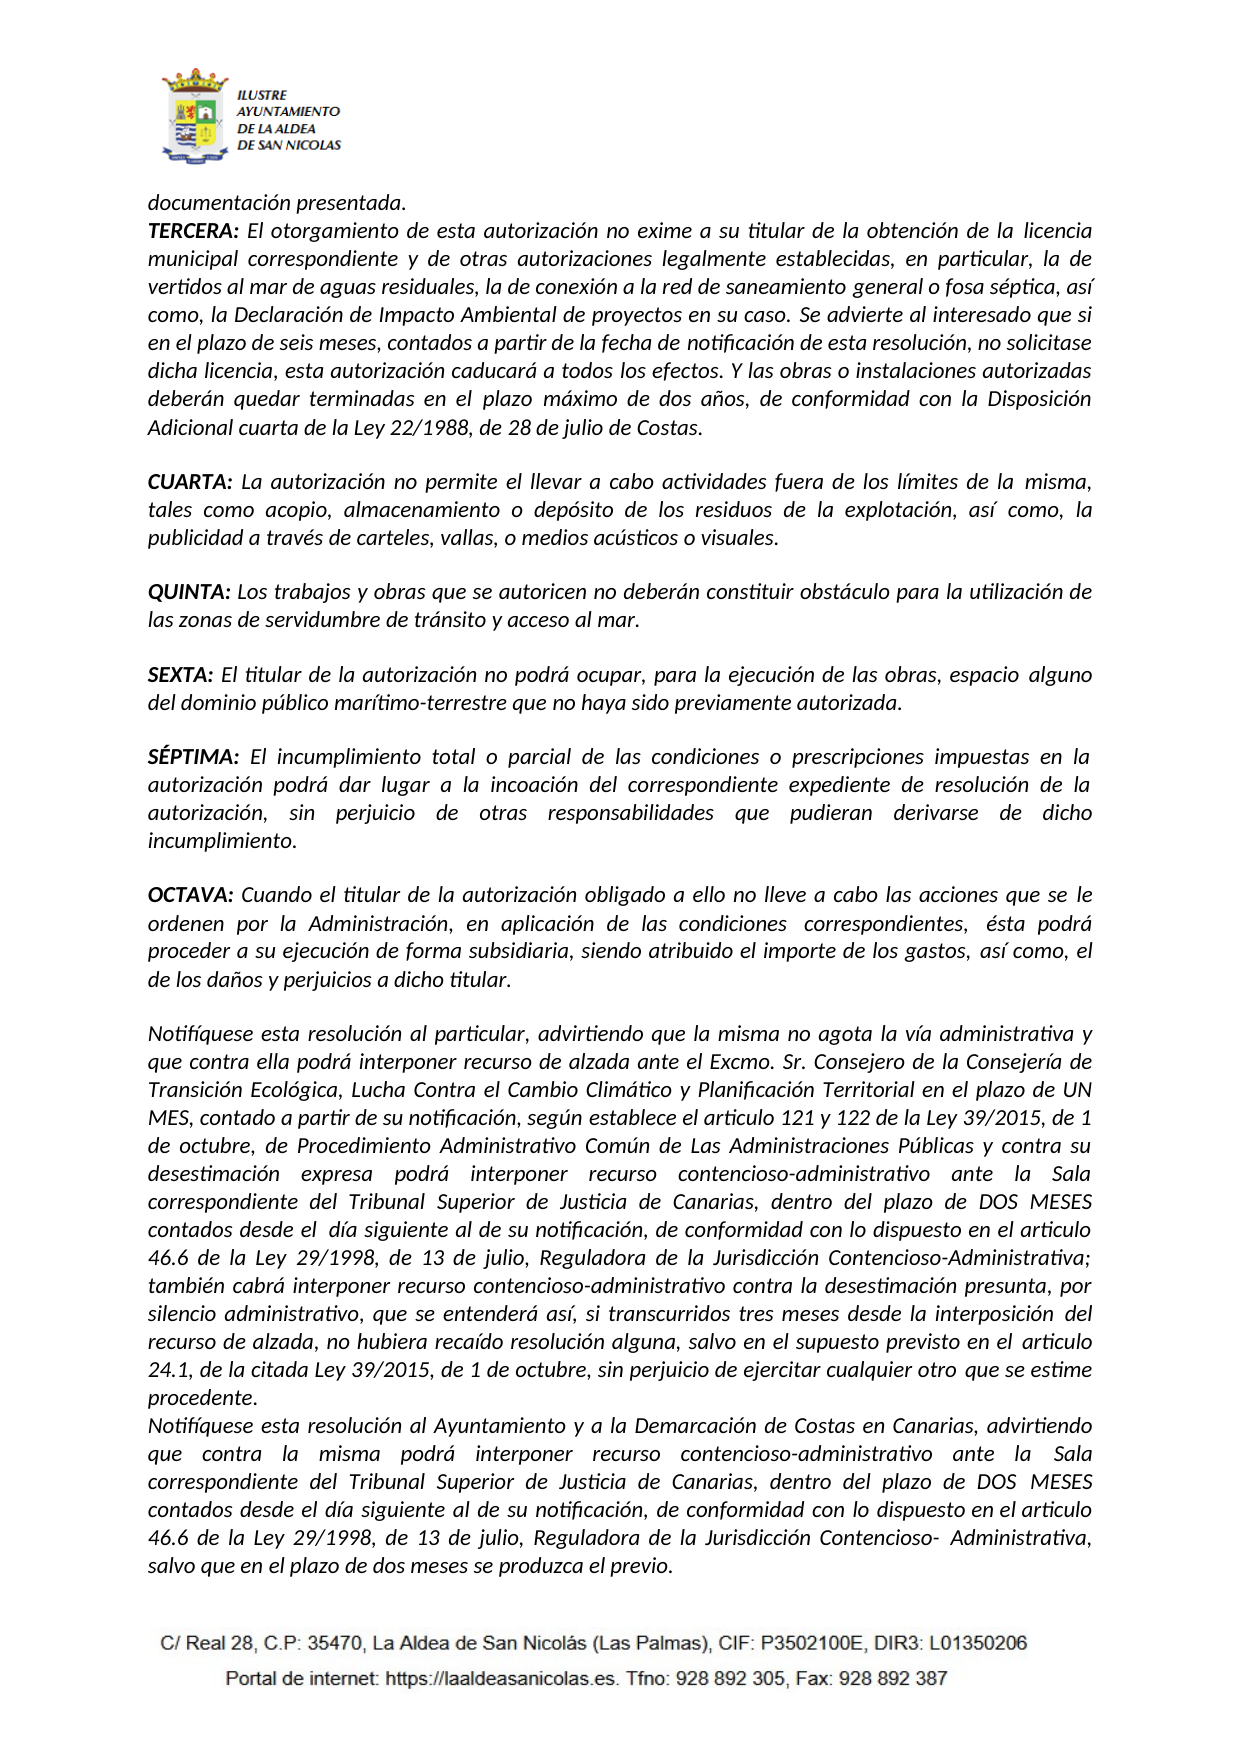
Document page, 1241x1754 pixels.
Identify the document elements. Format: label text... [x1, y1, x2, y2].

text TERCERA: El otorgamiento de esta autorización no exime a su titular de la obtención de la licencia municipal correspondiente y de otras autorizaciones legalmente establecidas, en particular, la de vertidos al mar de aguas residuales, la de conexión a la red de saneamiento general o fosa séptica, así como, la Declaración de Impacto Ambiental de proyectos en su caso. Se advierte al interesado que si en el plazo de seis meses, contados a partir de la fecha de notificación de esta resolución, no solicitase dicha licencia, esta autorización caducará a todos los efectos. Y las obras o instalaciones autorizadas deberán quedar terminadas en el plazo máximo de dos años, de conformidad con la Disposición Adicional cuarta de la Ley 22/1988, de 28 de julio de Costas. [148, 216, 1093, 441]
picture [148, 60, 357, 172]
text documentación presentada. [148, 188, 1093, 216]
text Notifíquese esta resolución al Ayuntamiento y a la Demarcación de Costas en Canarias, advirtiendo que contra la misma podrá interponer recurso contencioso-administrativo ante la Sala correspondiente del Tribunal Superior de Justicia de Canarias, dentro del plazo de DOS MESES contados desde el día siguiente al de su notificación, de conformidad con lo dispuesto en el articulo 46.6 de la Ley 29/1998, de 13 de julio, Reguladora de la Jurisdicción Contencioso- Administrativa, salvo que en el plazo de dos meses se produzca el previo. [148, 1411, 1093, 1579]
text SÉPTIMA: El incumplimiento total o parcial de las condiciones o prescripciones impuestas en la autorización podrá dar lugar a la incoación del correspondiente expediente de resolución de la autorización, sin perjuicio de otras responsabilidades que pudieran derivarse de dicho incumplimiento. [148, 742, 1093, 854]
picture [149, 1627, 1034, 1694]
text CUARTA: La autorización no permite el llevar a cabo actividades fuera de los límites de la misma, tales como acopio, almacenamiento o depósito de los residuos de la explotación, así como, la publicidad a través de carteles, vallas, o medios acústicos o visuales. [148, 467, 1093, 551]
text Notifíquese esta resolución al particular, advirtiendo que la misma no agota la vía administrativa y que contra ella podrá interponer recurso de alzada ante el Excmo. Sr. Consejero de la Consejería de Transición Ecológica, Lucha Contra el Cambio Climático y Planificación Territorial en el plazo de UN MES, contado a partir de su notificación, según establece el articulo 121 y 122 de la Ley 39/2015, de 1 de octubre, de Procedimiento Administrativo Común de Las Administraciones Públicas y contra su desestimación expresa podrá interponer recurso contencioso-administrativo ante la Sala correspondiente del Tribunal Superior de Justicia de Canarias, dentro del plazo de DOS MESES contados desde el día siguiente al de su notificación, de conformidad con lo dispuesto en el articulo 46.6 de la Ley 29/1998, de 13 de julio, Reguladora de la Jurisdicción Contencioso-Administrativa; también cabrá interponer recurso contencioso-administrativo contra la desestimación presunta, por silencio administrativo, que se entenderá así, si transcurridos tres meses desde la interposición del recurso de alzada, no hubiera recaído resolución alguna, salvo en el supuesto previsto en el articulo 24.1, de la citada Ley 39/2015, de 1 de octubre, sin perjuicio de ejercitar cualquier otro que se estime procedente. [148, 1019, 1093, 1411]
text OCTAVA: Cuando el titular de la autorización obligado a ello no lleve a cabo las acciones que se le ordenen por la Administración, en aplicación de las condiciones correspondientes, ésta podrá proceder a su ejecución de forma subsidiaria, siendo atribuido el importe de los gastos, así como, el de los daños y perjuicios a dicho titular. [148, 881, 1093, 993]
text QUINTA: Los trabajos y obras que se autoricen no deberán constituir obstáculo para la utilización de las zonas de servidumbre de tránsito y acceso al mar. [148, 577, 1093, 633]
text SEXTA: El titular de la autorización no podrá ocupar, para la ejecución de las obras, espacio alguno del dominio público marítimo-terrestre que no haya sido previamente autorizada. [148, 660, 1093, 716]
